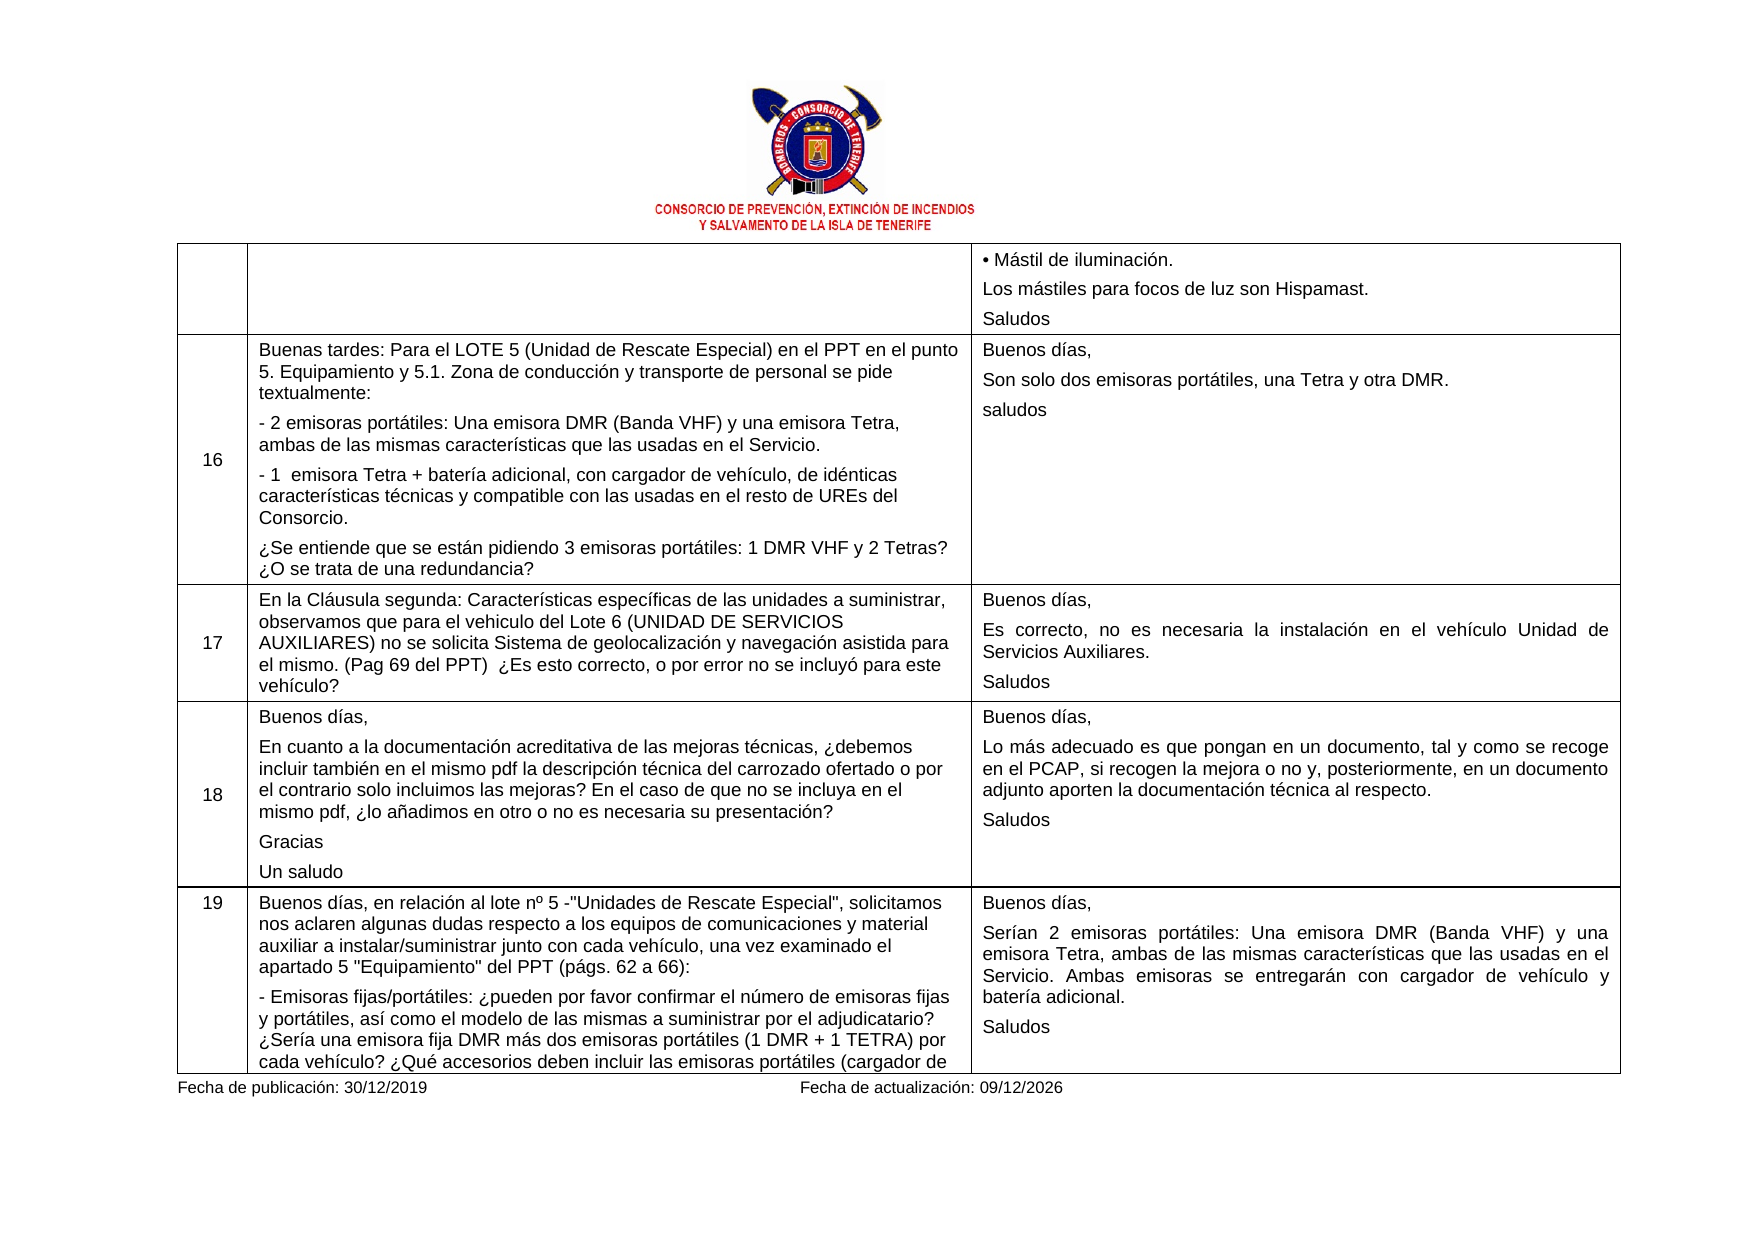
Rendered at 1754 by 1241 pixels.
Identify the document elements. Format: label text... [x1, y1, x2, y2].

table_cell Buenos días, Son solo dos emisoras portátiles, una Tetra y otra DMR. saludos [972, 335, 1620, 584]
table_cell • Mástil de iluminación. Los mástiles para focos de luz son Hispamast. Saludos [972, 244, 1620, 334]
table_cell En la Cláusula segunda: Características específicas de las unidades a suministrar, observamos que para el vehiculo del Lote 6 (UNIDAD DE SERVICIOS AUXILIARES) no se solicita Sistema de geolocalización y navegación asistida para el mismo. (Pag 69 del PPT) ¿Es esto correcto, o por error no se incluyó para este vehículo? [248, 585, 971, 701]
table_cell Buenos días, en relación al lote nº 5 -"Unidades de Rescate Especial", solicitamos nos aclaren algunas dudas respecto a los equipos de comunicaciones y material auxiliar a instalar/suministrar junto con cada vehículo, una vez examinado el apartado 5 "Equipamiento" del PPT (págs. 62 a 66): - Emisoras fijas/portátiles: ¿pueden por favor confirmar el número de emisoras fijas y portátiles, así como el modelo de las mismas a suministrar por el adjudicatario? ¿Sería una emisora fija DMR más dos emisoras portátiles (1 DMR + 1 TETRA) por cada vehículo? ¿Qué accesorios deben incluir las emisoras portátiles (cargador de [248, 888, 971, 1072]
table_cell Buenas tardes: Para el LOTE 5 (Unidad de Rescate Especial) en el PPT en el punto 5. Equipamiento y 5.1. Zona de conducción y transporte de personal se pide textualmente: - 2 emisoras portátiles: Una emisora DMR (Banda VHF) y una emisora Tetra, ambas de las mismas características que las usadas en el Servicio. - 1 emisora Tetra + batería adicional, con cargador de vehículo, de idénticas características técnicas y compatible con las usadas en el resto de UREs del Consorcio. ¿Se entiende que se están pidiendo 3 emisoras portátiles: 1 DMR VHF y 2 Tetras? ¿O se trata de una redundancia? [248, 335, 971, 584]
table_cell 16 [178, 335, 247, 584]
table_cell 17 [178, 585, 247, 701]
table_cell Buenos días, Lo más adecuado es que pongan en un documento, tal y como se recoge en el PCAP, si recogen la mejora o no y, posteriormente, en un documento adjunto aporten la documentación técnica al respecto. Saludos [972, 702, 1620, 886]
table_cell [178, 244, 247, 334]
table_cell Buenos días, Es correcto, no es necesaria la instalación en el vehículo Unidad de Servicios Auxiliares. Saludos [972, 585, 1620, 701]
table_cell 19 [178, 888, 247, 1072]
table_cell Buenos días, En cuanto a la documentación acreditativa de las mejoras técnicas, ¿debemos incluir también en el mismo pdf la descripción técnica del carrozado ofertado o por el contrario solo incluimos las mejoras? En el caso de que no se incluya en el mismo pdf, ¿lo añadimos en otro o no es necesaria su presentación? Gracias Un saludo [248, 702, 971, 886]
table_cell 18 [178, 702, 247, 886]
table_cell [248, 244, 971, 334]
table_cell Buenos días, Serían 2 emisoras portátiles: Una emisora DMR (Banda VHF) y una emisora Tetra, ambas de las mismas características que las usadas en el Servicio. Ambas emisoras se entregarán con cargador de vehículo y batería adicional. Saludos [972, 888, 1620, 1072]
